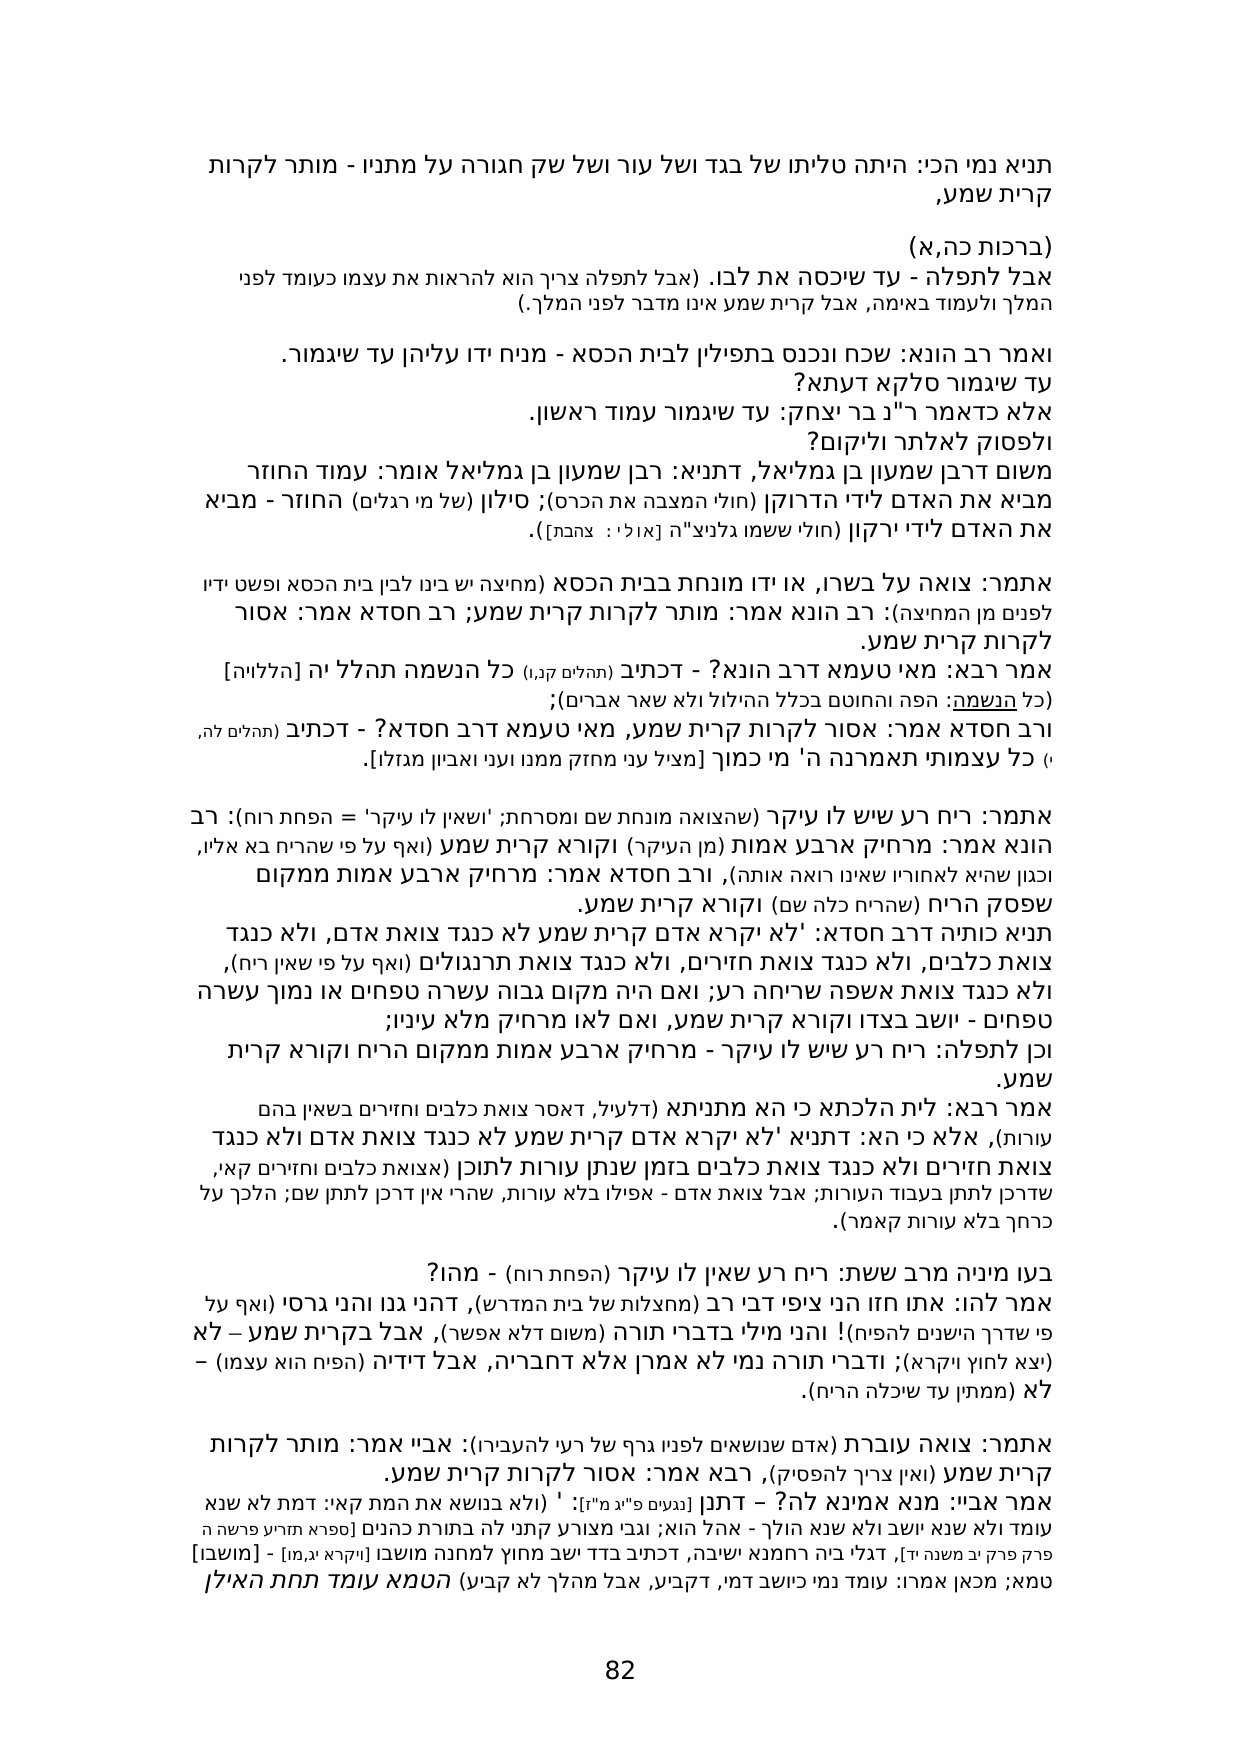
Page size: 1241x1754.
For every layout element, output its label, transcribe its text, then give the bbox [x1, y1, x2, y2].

text אמר רבא: לית הלכתא כי הא מתניתא (דלעיל, דאסר צואת כלבים וחזירים בשאין בהם עורות), אלא כי הא: דתניא 'לא יקרא אדם קרית שמע לא כנגד צואת אדם ולא כנגד צואת חזירים ולא כנגד צואת כלבים בזמן שנתן עורות לתוכן (אצואת כלבים וחזירים קאי, שדרכן לתתן בעבוד העורות; אבל צואת אדם - אפילו בלא עורות, שהרי אין דרכן לתתן שם; הלכך על כרחך בלא עורות קאמר). [187, 1093, 1053, 1234]
text ואמר רב הונא: שכח ונכנס בתפילין לבית הכסא - מניח ידו עליהן עד שיגמור. [187, 339, 1053, 368]
text אמר אביי: מנא אמינא לה? – דתנן [נגעים פ"יג מ"ז]: ' (ולא בנושא את המת קאי: דמת לא שנא עומד ולא שנא יושב ולא שנא הולך - אהל הוא; וגבי מצורע קתני לה בתורת כהנים [ספרא תזריע פרשה ה פרק פרק יב משנה יד], דגלי ביה רחמנא ישיבה, דכתיב בדד ישב מחוץ למחנה מושבו [ויקרא יג,מו] - [מושבו] טמא; מכאן אמרו: עומד נמי כיושב דמי, דקביע, אבל מהלך לא קביע) הטמא עומד תחת האילן [187, 1487, 1053, 1594]
text ורב חסדא אמר: אסור לקרות קרית שמע, מאי טעמא דרב חסדא? - דכתיב (תהלים לה,י) כל עצמותי תאמרנה ה' מי כמוך [מציל עני מחזק ממנו ועני ואביון מגזלו]. [187, 714, 1053, 772]
text אתמר: צואה על בשרו, או ידו מונחת בבית הכסא (מחיצה יש בינו לבין בית הכסא ופשט ידיו לפנים מן המחיצה): רב הונא אמר: מותר לקרות קרית שמע; רב חסדא אמר: אסור לקרות קרית שמע. [187, 568, 1053, 655]
text אתמר: ריח רע שיש לו עיקר (שהצואה מונחת שם ומסרחת; 'ושאין לו עיקר' = הפחת רוח): רב הונא אמר: מרחיק ארבע אמות (מן העיקר) וקורא קרית שמע (ואף על פי שהריח בא אליו, וכגון שהיא לאחוריו שאינו רואה אותה), ורב חסדא אמר: מרחיק ארבע אמות ממקום שפסק הריח (שהריח כלה שם) וקורא קרית שמע. [187, 801, 1053, 918]
text תניא כותיה דרב חסדא: 'לא יקרא אדם קרית שמע לא כנגד צואת אדם, ולא כנגד צואת כלבים, ולא כנגד צואת חזירים, ולא כנגד צואת תרנגולים (ואף על פי שאין ריח), ולא כנגד צואת אשפה שריחה רע; ואם היה מקום גבוה עשרה טפחים או נמוך עשרה טפחים - יושב בצדו וקורא קרית שמע, ואם לאו מרחיק מלא עיניו; [187, 918, 1053, 1035]
text אבל לתפלה - עד שיכסה את לבו. (אבל לתפלה צריך הוא להראות את עצמו כעומד לפני המלך ולעמוד באימה, אבל קרית שמע אינו מדבר לפני המלך.) [187, 262, 1053, 315]
text בעו מיניה מרב ששת: ריח רע שאין לו עיקר (הפחת רוח) - מהו? [187, 1258, 1053, 1288]
text אמר רבא: מאי טעמא דרב הונא? - דכתיב (תהלים קנ,ו) כל הנשמה תהלל יה [הללויה] (כל הנשמה: הפה והחוטם בכלל ההילול ולא שאר אברים); [187, 655, 1053, 714]
text (ברכות כה,א) [187, 232, 1053, 262]
text משום דרבן שמעון בן גמליאל, דתניא: רבן שמעון בן גמליאל אומר: עמוד החוזר מביא את האדם לידי הדרוקן (חולי המצבה את הכרס); סילון (של מי רגלים) החוזר - מביא את האדם לידי ירקון (חולי ששמו גלניצ"ה [אולי: צהבת]). [187, 456, 1053, 544]
text ולפסוק לאלתר וליקום? [187, 427, 1053, 456]
text וכן לתפלה: ריח רע שיש לו עיקר - מרחיק ארבע אמות ממקום הריח וקורא קרית שמע. [187, 1035, 1053, 1093]
text אמר להו: אתו חזו הני ציפי דבי רב (מחצלות של בית המדרש), דהני גנו והני גרסי (ואף על פי שדרך הישנים להפיח)! והני מילי בדברי תורה (משום דלא אפשר), אבל בקרית שמע – לא (יצא לחוץ ויקרא); ודברי תורה נמי לא אמרן אלא דחבריה, אבל דידיה (הפיח הוא עצמו) – לא (ממתין עד שיכלה הריח). [187, 1288, 1053, 1405]
text תניא נמי הכי: היתה טליתו של בגד ושל עור ושל שק חגורה על מתניו - מותר לקרות קרית שמע, [187, 150, 1053, 208]
text אתמר: צואה עוברת (אדם שנושאים לפניו גרף של רעי להעבירו): אביי אמר: מותר לקרות קרית שמע (ואין צריך להפסיק), רבא אמר: אסור לקרות קרית שמע. [187, 1429, 1053, 1487]
text עד שיגמור סלקא דעתא? [187, 368, 1053, 398]
text אלא כדאמר ר"נ בר יצחק: עד שיגמור עמוד ראשון. [187, 398, 1053, 427]
